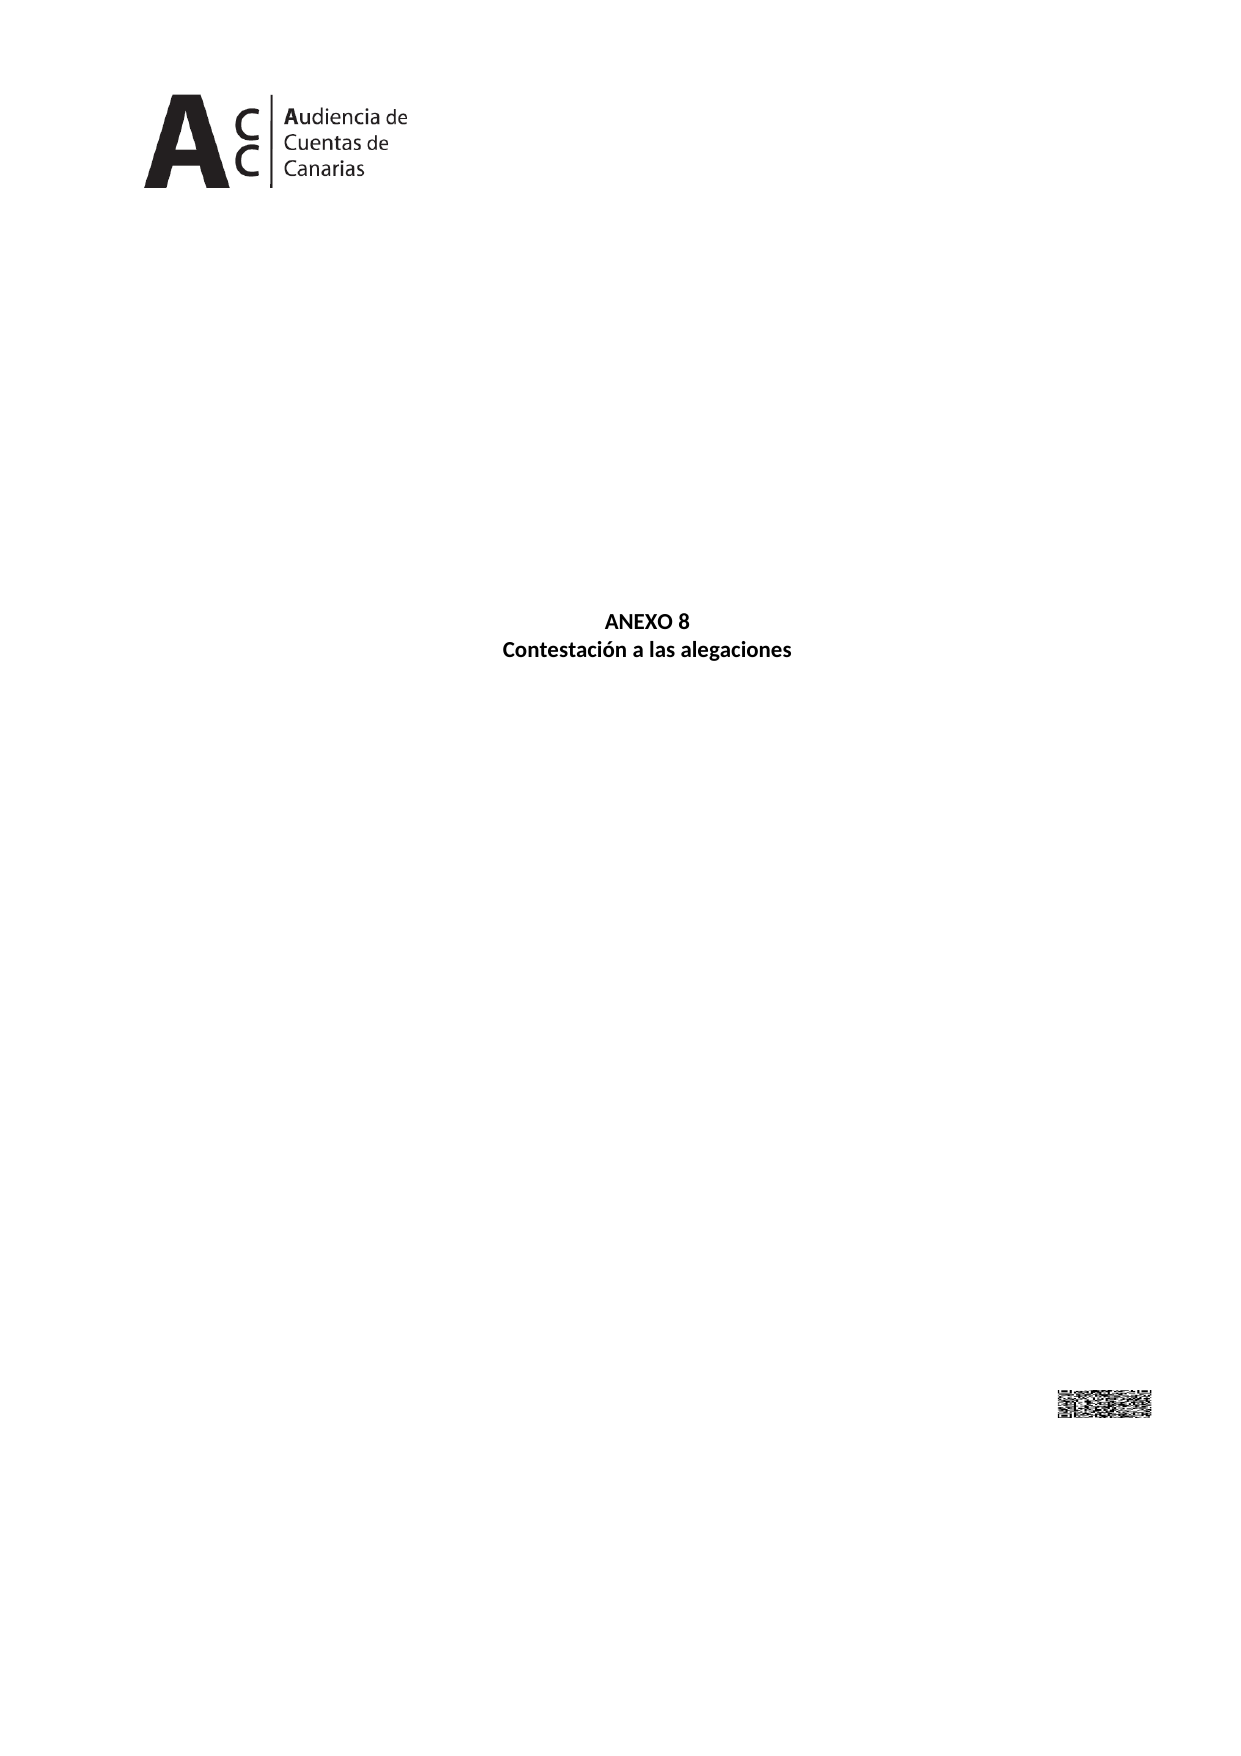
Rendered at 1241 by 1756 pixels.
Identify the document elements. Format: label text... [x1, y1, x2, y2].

subtitle ANEXO 8 [231, 607, 1063, 635]
picture [1057, 1390, 1152, 1418]
picture [143, 94, 407, 188]
text Contestación a las alegaciones [231, 635, 1063, 663]
